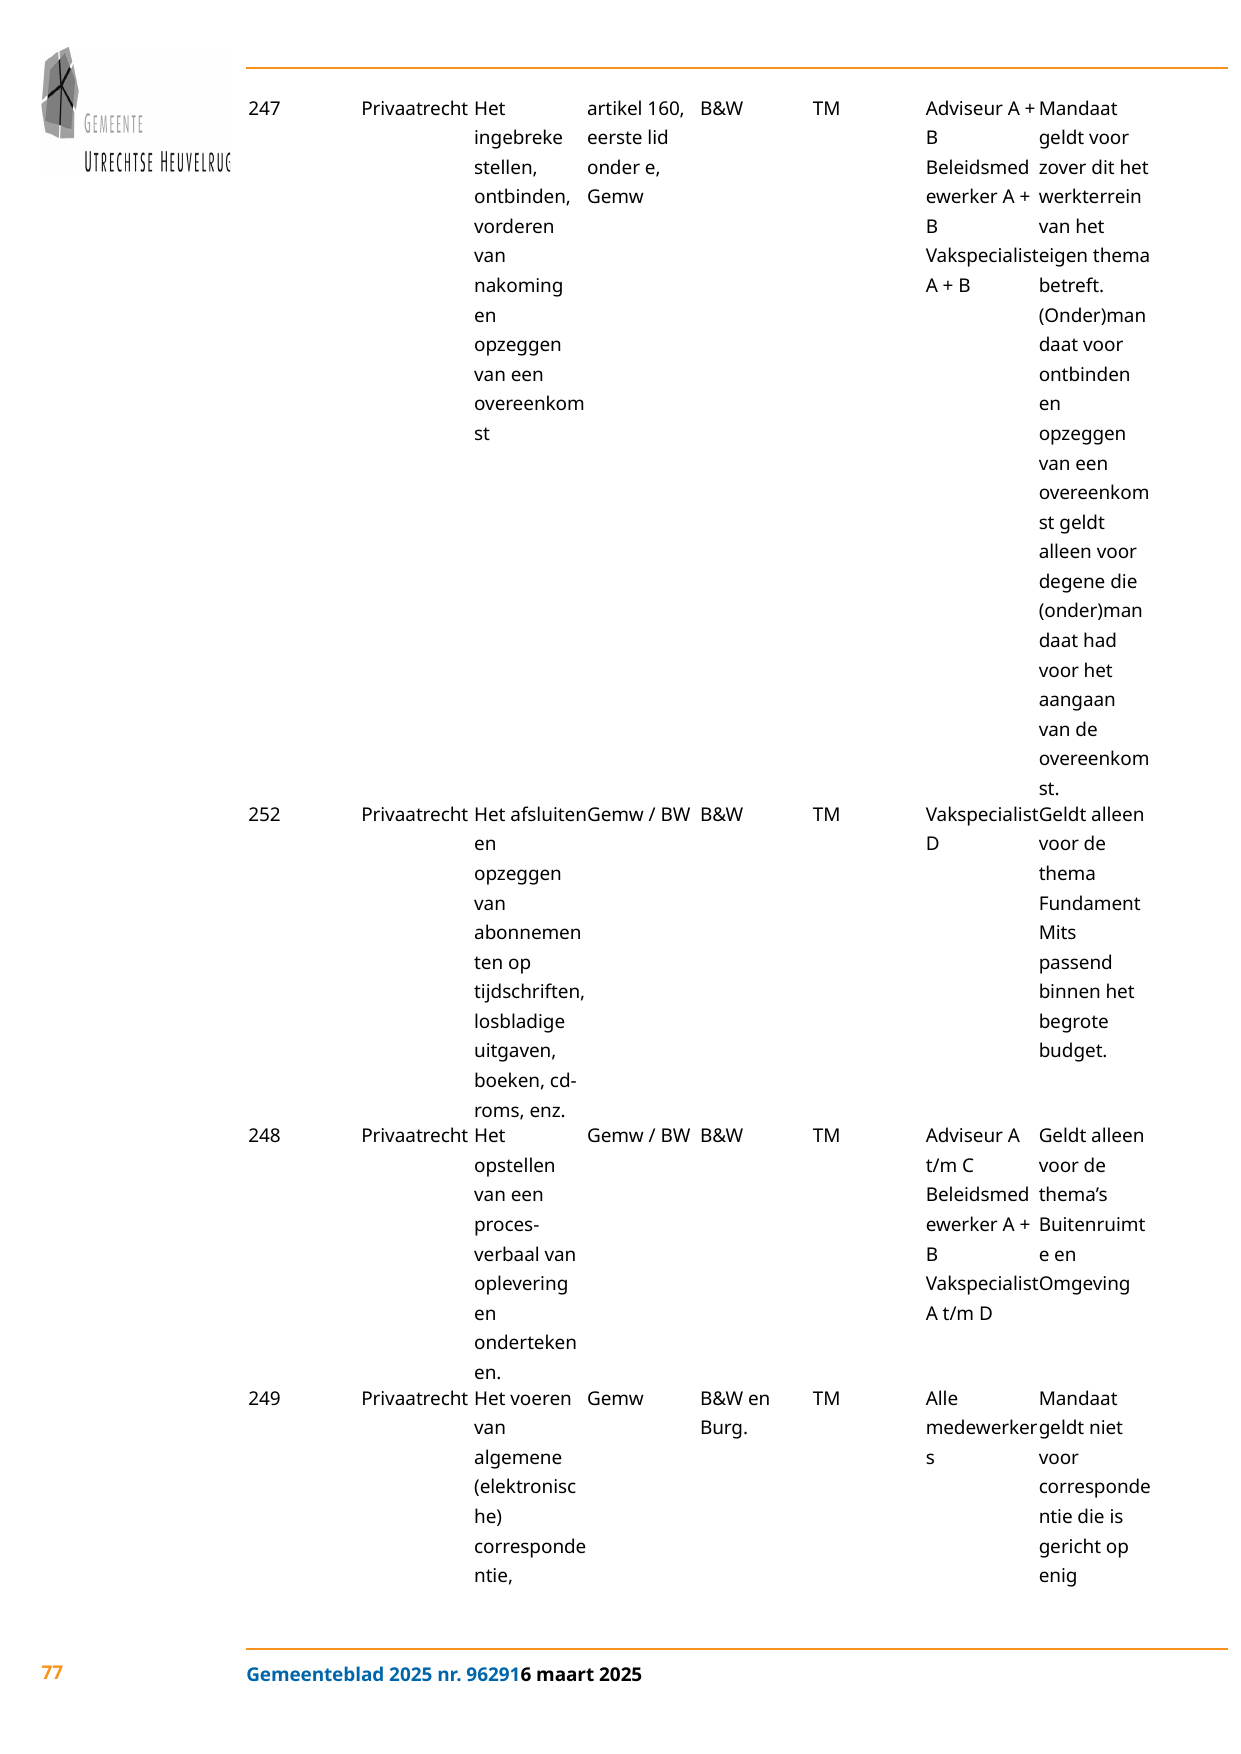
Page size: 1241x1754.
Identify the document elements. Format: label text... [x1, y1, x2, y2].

table_cell B&W [700, 1123, 813, 1385]
table_cell TM [813, 95, 926, 801]
table_cell Adviseur A + B Beleidsmedewerker A + B Vakspecialist A + B [926, 95, 1038, 801]
table_cell Geldt alleen voor de thema Fundament Mits passend binnen het begrote budget. [1039, 801, 1152, 1122]
table_cell Mandaat geldt niet voor correspondentie die is gericht op enig [1039, 1385, 1152, 1588]
table_cell TM [813, 801, 926, 1122]
table_cell B&W [700, 801, 813, 1122]
table_cell Het opstellen van een proces-verbaal van oplevering en ondertekenen. [474, 1123, 587, 1385]
table_cell Het voeren van algemene (elektronische) correspondentie, [474, 1385, 587, 1588]
table_cell Privaatrecht [361, 95, 474, 801]
table_cell Adviseur A t/m C Beleidsmedewerker A + B Vakspecialist A t/m D [926, 1123, 1038, 1385]
table_cell Privaatrecht [361, 801, 474, 1122]
table_cell 248 [248, 1123, 361, 1385]
table_cell 252 [248, 801, 361, 1122]
table_cell Privaatrecht [361, 1123, 474, 1385]
table_cell Gemw / BW [587, 1123, 700, 1385]
table_cell Gemw [587, 1385, 700, 1588]
picture [41, 47, 231, 172]
table_cell Mandaat geldt voor zover dit het werkterrein van het eigen thema betreft. (Onder)mandaat voor ontbinden en opzeggen van een overeenkomst geldt alleen voor degene die (onder)mandaat had voor het aangaan van de overeenkomst. [1039, 95, 1152, 801]
table_cell Het afsluiten en opzeggen van abonnementen op tijdschriften, losbladige uitgaven, boeken, cd-roms, enz. [474, 801, 587, 1122]
table_cell TM [813, 1123, 926, 1385]
table_cell B&W en Burg. [700, 1385, 813, 1588]
table_cell 247 [248, 95, 361, 801]
table_cell Vakspecialist D [926, 801, 1038, 1122]
table_cell TM [813, 1385, 926, 1588]
table_cell Geldt alleen voor de thema’s Buitenruimte en Omgeving [1039, 1123, 1152, 1385]
table_cell B&W [700, 95, 813, 801]
table_cell Het ingebreke stellen, ontbinden, vorderen van nakoming en opzeggen van een overeenkomst [474, 95, 587, 801]
table_cell Privaatrecht [361, 1385, 474, 1588]
table_cell 249 [248, 1385, 361, 1588]
table_cell Gemw / BW [587, 801, 700, 1122]
table_cell Alle medewerkers [926, 1385, 1038, 1588]
table_cell artikel 160, eerste lid onder e, Gemw [587, 95, 700, 801]
